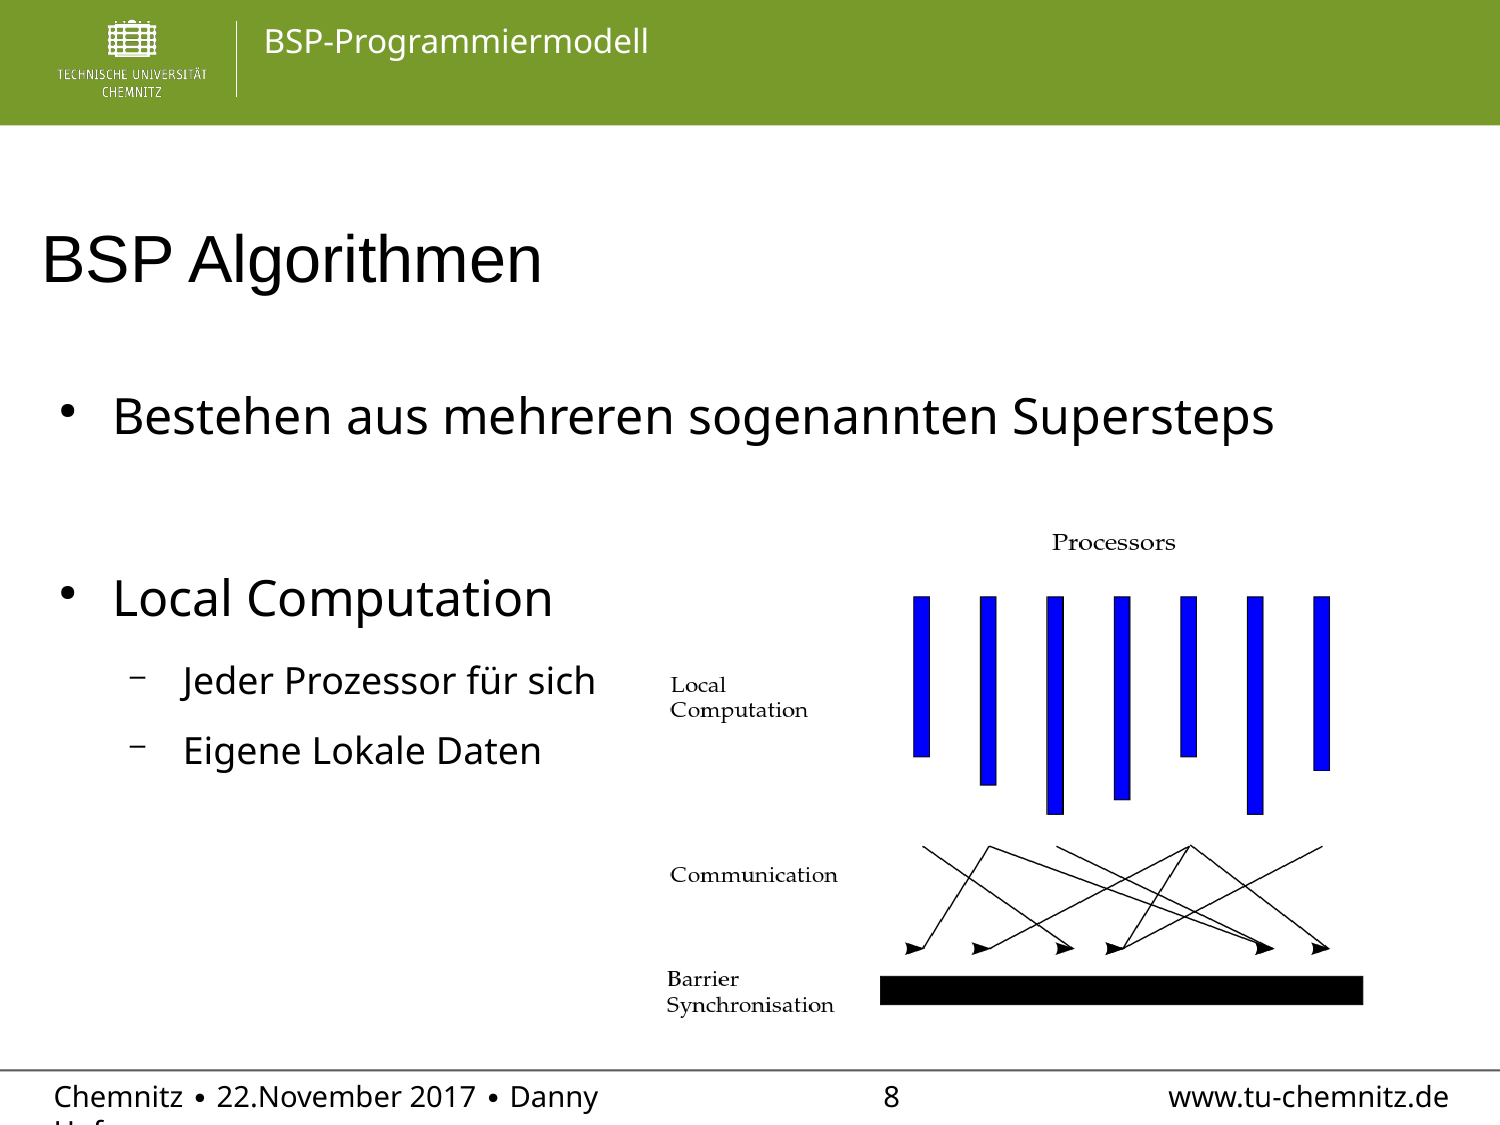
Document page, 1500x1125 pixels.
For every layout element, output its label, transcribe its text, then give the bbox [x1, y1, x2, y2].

list Bestehen aus mehreren sogenannten Supersteps Local Computation Jeder Prozessor für sich Eigene Lokale Daten [41, 385, 1459, 953]
picture [25, 0, 239, 130]
title BSP Algorithmen [41, 162, 1459, 362]
picture [614, 472, 1489, 1071]
